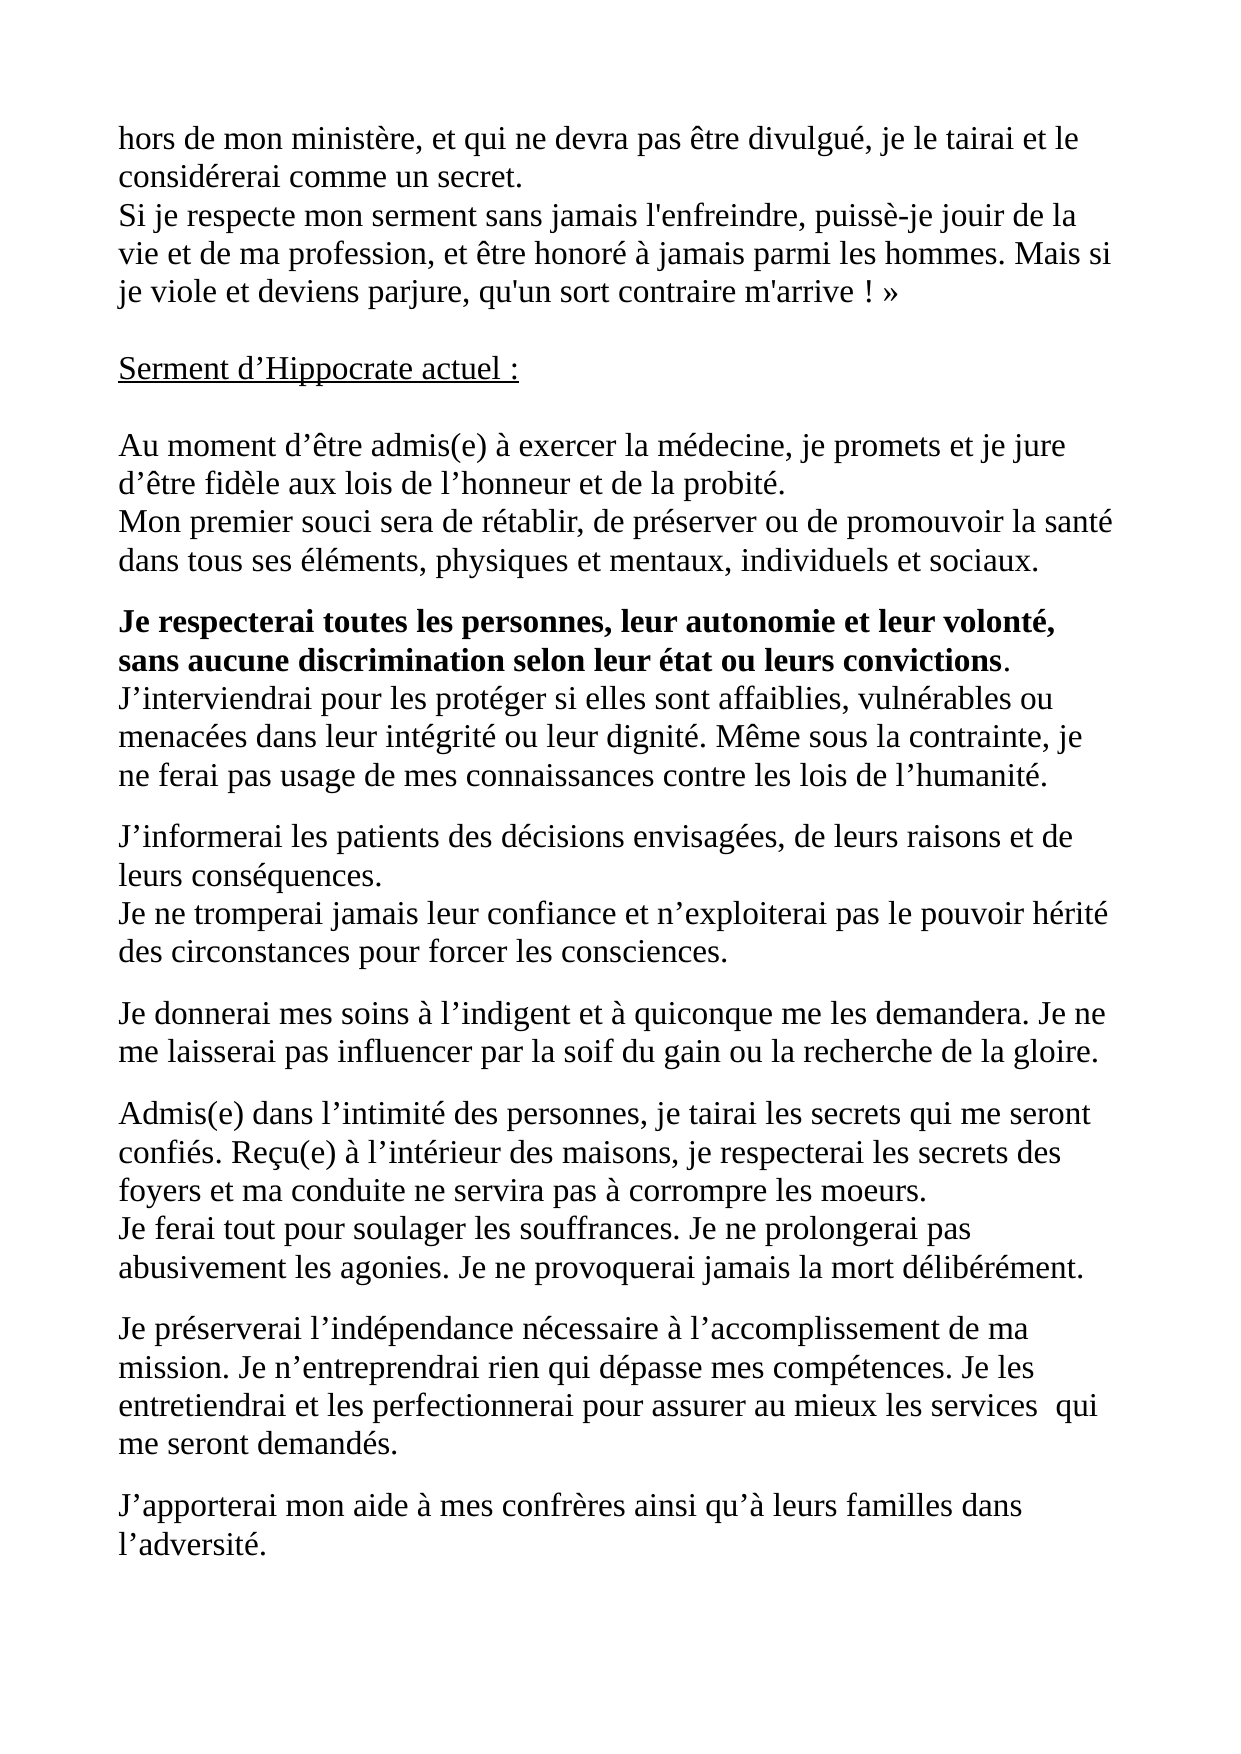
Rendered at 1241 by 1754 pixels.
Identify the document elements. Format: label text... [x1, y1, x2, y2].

text J’informerai les patients des décisions envisagées, de leurs raisons et de leurs conséquences. Je ne tromperai jamais leur confiance et n’exploiterai pas le pouvoir hérité des circonstances pour forcer les consciences. [118, 817, 1122, 970]
text Je respecterai toutes les personnes, leur autonomie et leur volonté, sans aucune discrimination selon leur état ou leurs convictions. J’interviendrai pour les protéger si elles sont affaiblies, vulnérables ou menacées dans leur intégrité ou leur dignité. Même sous la contrainte, je ne ferai pas usage de mes connaissances contre les lois de l’humanité. [118, 602, 1122, 793]
text Mon premier souci sera de rétablir, de préserver ou de promouvoir la santé dans tous ses éléments, physiques et mentaux, individuels et sociaux. [118, 501, 1122, 578]
text Je donnerai mes soins à l’indigent et à quiconque me les demandera. Je ne me laisserai pas influencer par la soif du gain ou la recherche de la gloire. [118, 993, 1122, 1070]
text Je préserverai l’indépendance nécessaire à l’accomplissement de ma mission. Je n’entreprendrai rien qui dépasse mes compétences. Je les entretiendrai et les perfectionnerai pour assurer au mieux les services qui me seront demandés. [118, 1309, 1122, 1462]
text Au moment d’être admis(e) à exercer la médecine, je promets et je jure d’être fidèle aux lois de l’honneur et de la probité. [118, 425, 1122, 501]
text Si je respecte mon serment sans jamais l'enfreindre, puissè-je jouir de la vie et de ma profession, et être honoré à jamais parmi les hommes. Mais si je viole et deviens parjure, qu'un sort contraire m'arrive ! » [118, 195, 1122, 310]
text hors de mon ministère, et qui ne devra pas être divulgué, je le tairai et le considérerai comme un secret. [118, 118, 1122, 195]
text Admis(e) dans l’intimité des personnes, je tairai les secrets qui me seront confiés. Reçu(e) à l’intérieur des maisons, je respecterai les secrets des foyers et ma conduite ne servira pas à corrompre les moeurs. Je ferai tout pour soulager les souffrances. Je ne prolongerai pas abusivement les agonies. Je ne provoquerai jamais la mort délibérément. [118, 1093, 1122, 1285]
text Serment d’Hippocrate actuel : [118, 348, 1122, 386]
text J’apporterai mon aide à mes confrères ainsi qu’à leurs familles dans l’adversité. [118, 1485, 1122, 1562]
